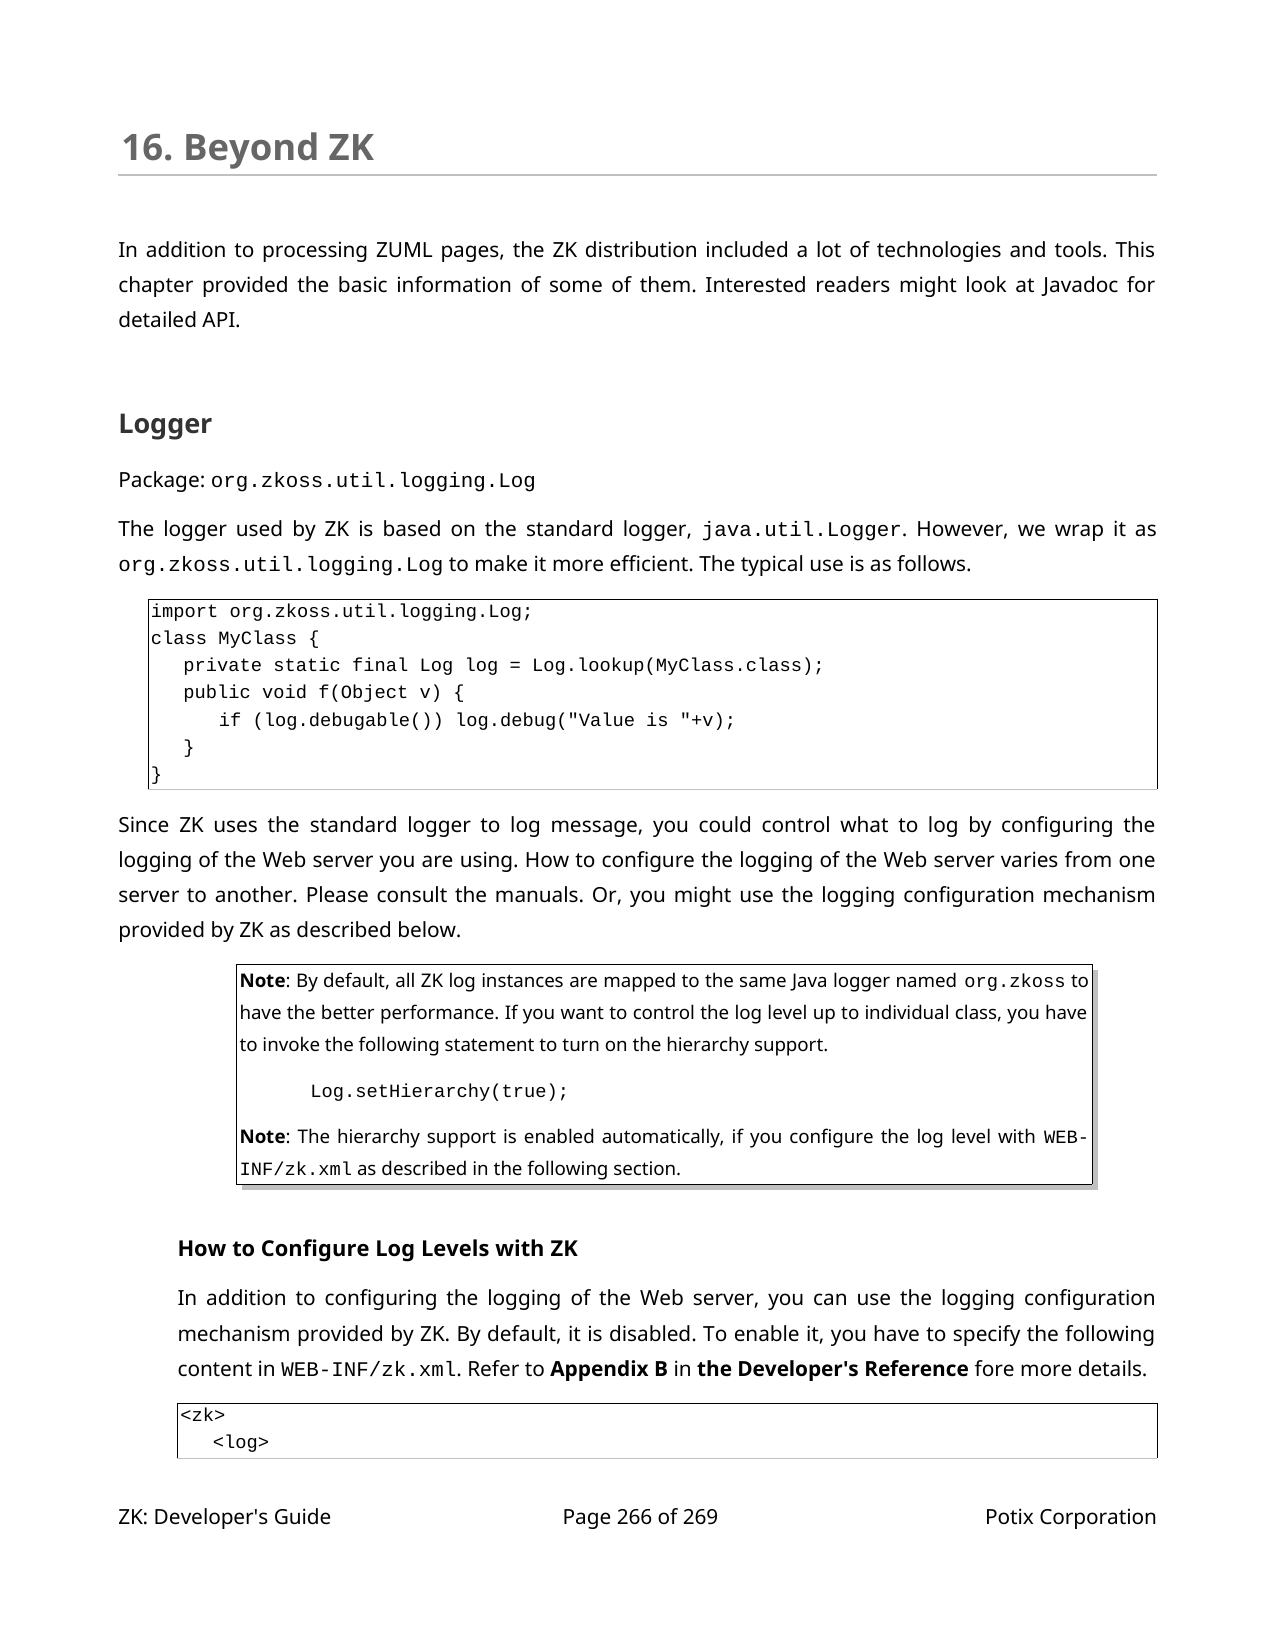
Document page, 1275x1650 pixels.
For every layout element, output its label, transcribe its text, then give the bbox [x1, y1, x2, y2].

text <log> [178, 1430, 1157, 1458]
text class MyClass { [149, 626, 1157, 650]
text Note: By default, all ZK log instances are mapped to the same Java logger named org.zkoss to have the better performance. If you want to control the log level up to individual class, you have to invoke the following statement to turn on the hierarchy support. [237, 965, 1092, 1057]
text Note: The hierarchy support is enabled automatically, if you configure the log level with WEB-INF/zk.xml as described in the following section. [237, 1121, 1092, 1184]
subtitle How to Configure Log Levels with ZK [177, 1233, 1157, 1263]
text Since ZK uses the standard logger to log message, you could control what to log by configuring the logging of the Web server you are using. How to configure the logging of the Web server varies from one server to another. Please consult the manuals. Or, you might use the logging configuration mechanism provided by ZK as described below. [118, 810, 1157, 943]
subtitle 16. Beyond ZK [118, 118, 1157, 174]
text <zk> [178, 1404, 1157, 1427]
text } [149, 762, 1157, 789]
subtitle Logger [118, 404, 1157, 441]
text if (log.debugable()) log.debug("Value is "+v); [149, 707, 1157, 732]
text In addition to processing ZUML pages, the ZK distribution included a lot of technologies and tools. This chapter provided the basic information of some of them. Interested readers might look at Javadoc for detailed API. [118, 235, 1157, 333]
text Log.setHierarchy(true); [237, 1074, 1092, 1103]
text private static final Log log = Log.lookup(MyClass.class); [149, 653, 1157, 677]
text public void f(Object v) { [149, 680, 1157, 704]
text import org.zkoss.util.logging.Log; [149, 600, 1157, 623]
text The logger used by ZK is based on the standard logger, java.util.Logger. However, we wrap it as org.zkoss.util.logging.Log to make it more efficient. The typical use is as follows. [118, 514, 1157, 578]
text } [149, 734, 1157, 759]
text Package: org.zkoss.util.logging.Log [118, 465, 1157, 493]
text In addition to configuring the logging of the Web server, you can use the logging configuration mechanism provided by ZK. By default, it is disabled. To enable it, you have to specify the following content in WEB-INF/zk.xml. Refer to Appendix B in the Developer's Reference fore more details. [177, 1283, 1157, 1382]
